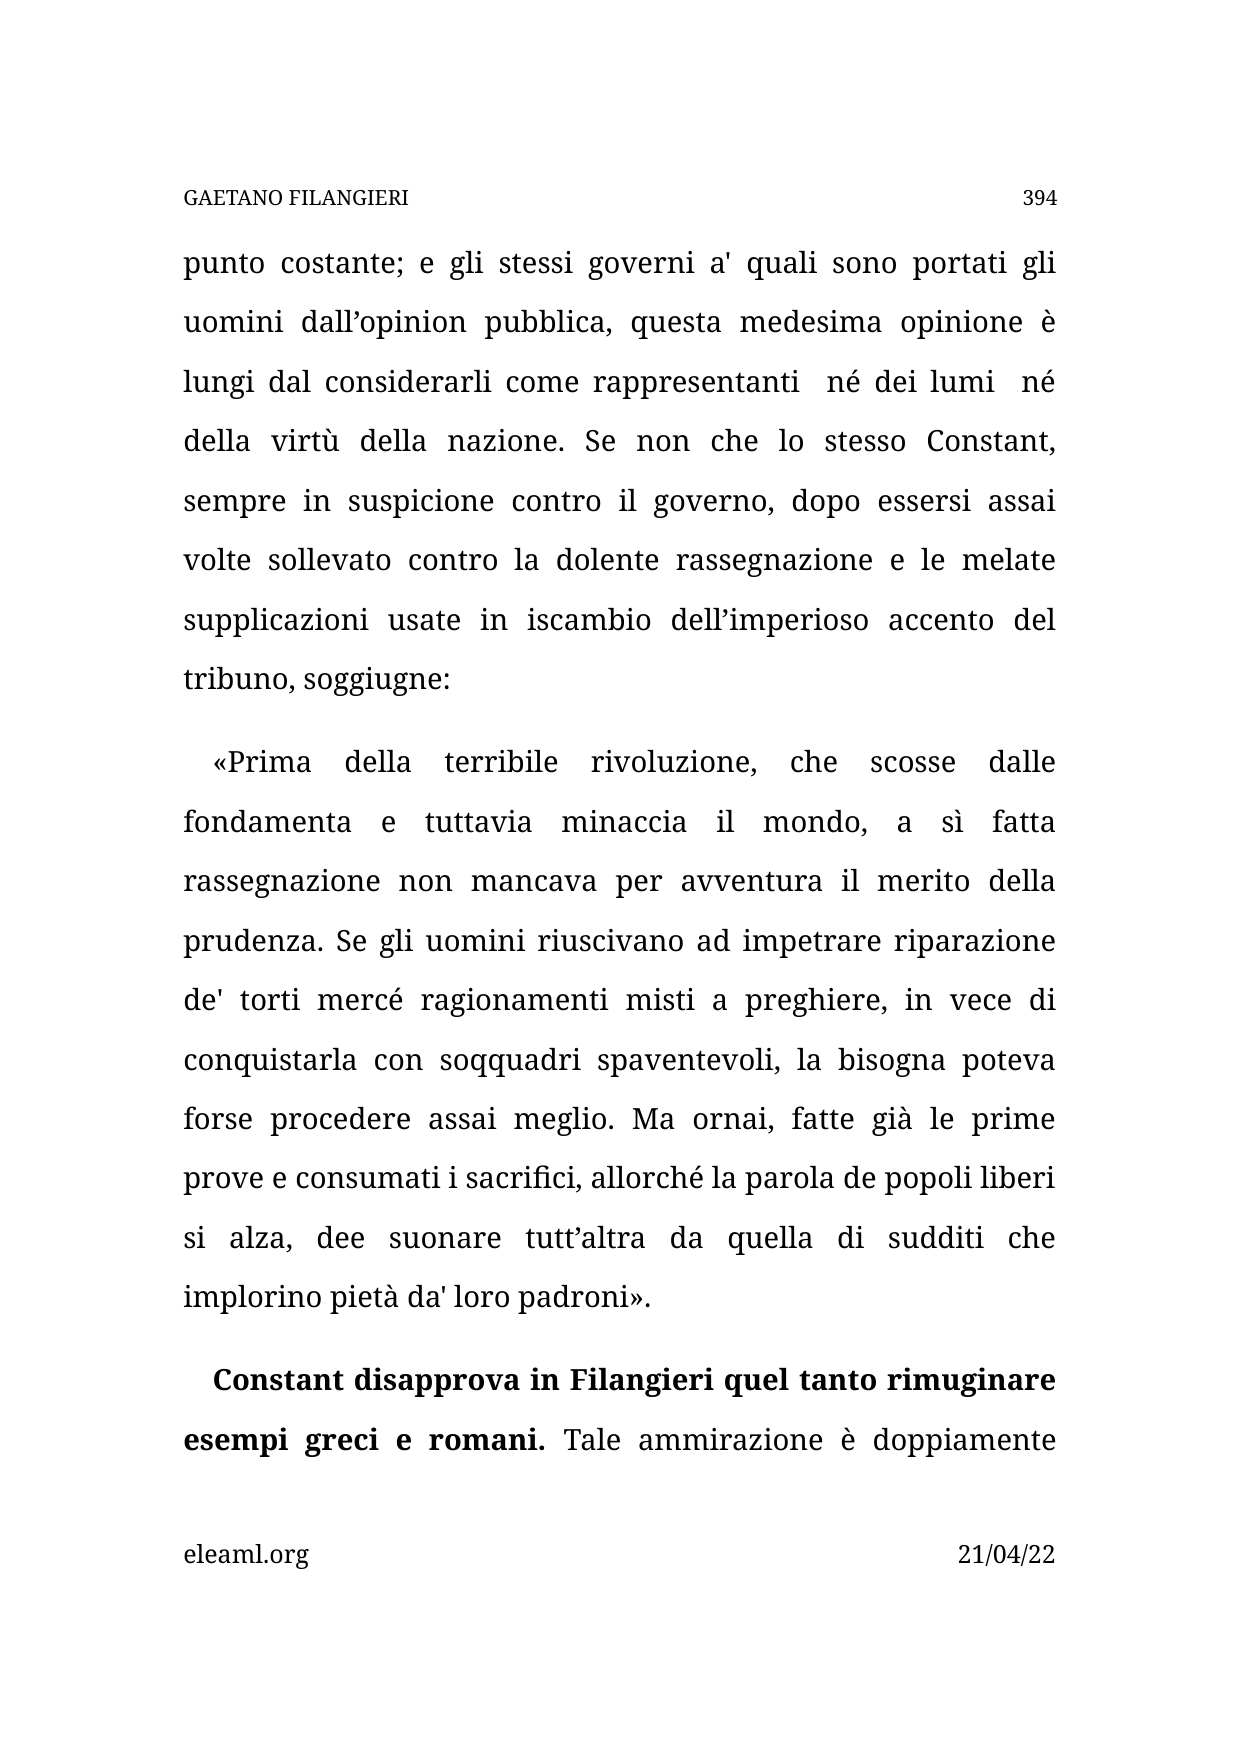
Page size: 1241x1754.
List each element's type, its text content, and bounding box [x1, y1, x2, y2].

text Constant disapprova in Filangieri quel tanto rimuginare esempi greci e romani. Tale ammirazione è doppiamente [183, 1360, 1057, 1459]
text «Prima della terribile rivoluzione, che scosse dalle fondamenta e tuttavia minaccia il mondo, a sì fatta rassegnazione non mancava per avventura il merito della prudenza. Se gli uomini riuscivano ad impetrare riparazione de' torti mercé ragionamenti misti a preghiere, in vece di conquistarla con soqquadri spaventevoli, la bisogna poteva forse procedere assai meglio. Ma ornai, fatte già le prime prove e consumati i sacrifici, allorché la parola de popoli liberi si alza, dee suonare tutt’altra da quella di sudditi che implorino pietà da' loro padroni». [183, 741, 1057, 1316]
text punto costante; e gli stessi governi a' quali sono portati gli uomini dall’opinion pubblica, questa medesima opinione è lungi dal considerarli come rappresentanti né dei lumi né della virtù della nazione. Se non che lo stesso Constant, sempre in suspicione contro il governo, dopo essersi assai volte sollevato contro la dolente rassegnazione e le melate supplicazioni usate in iscambio dell’imperioso accento del tribuno, soggiugne: [183, 242, 1057, 698]
